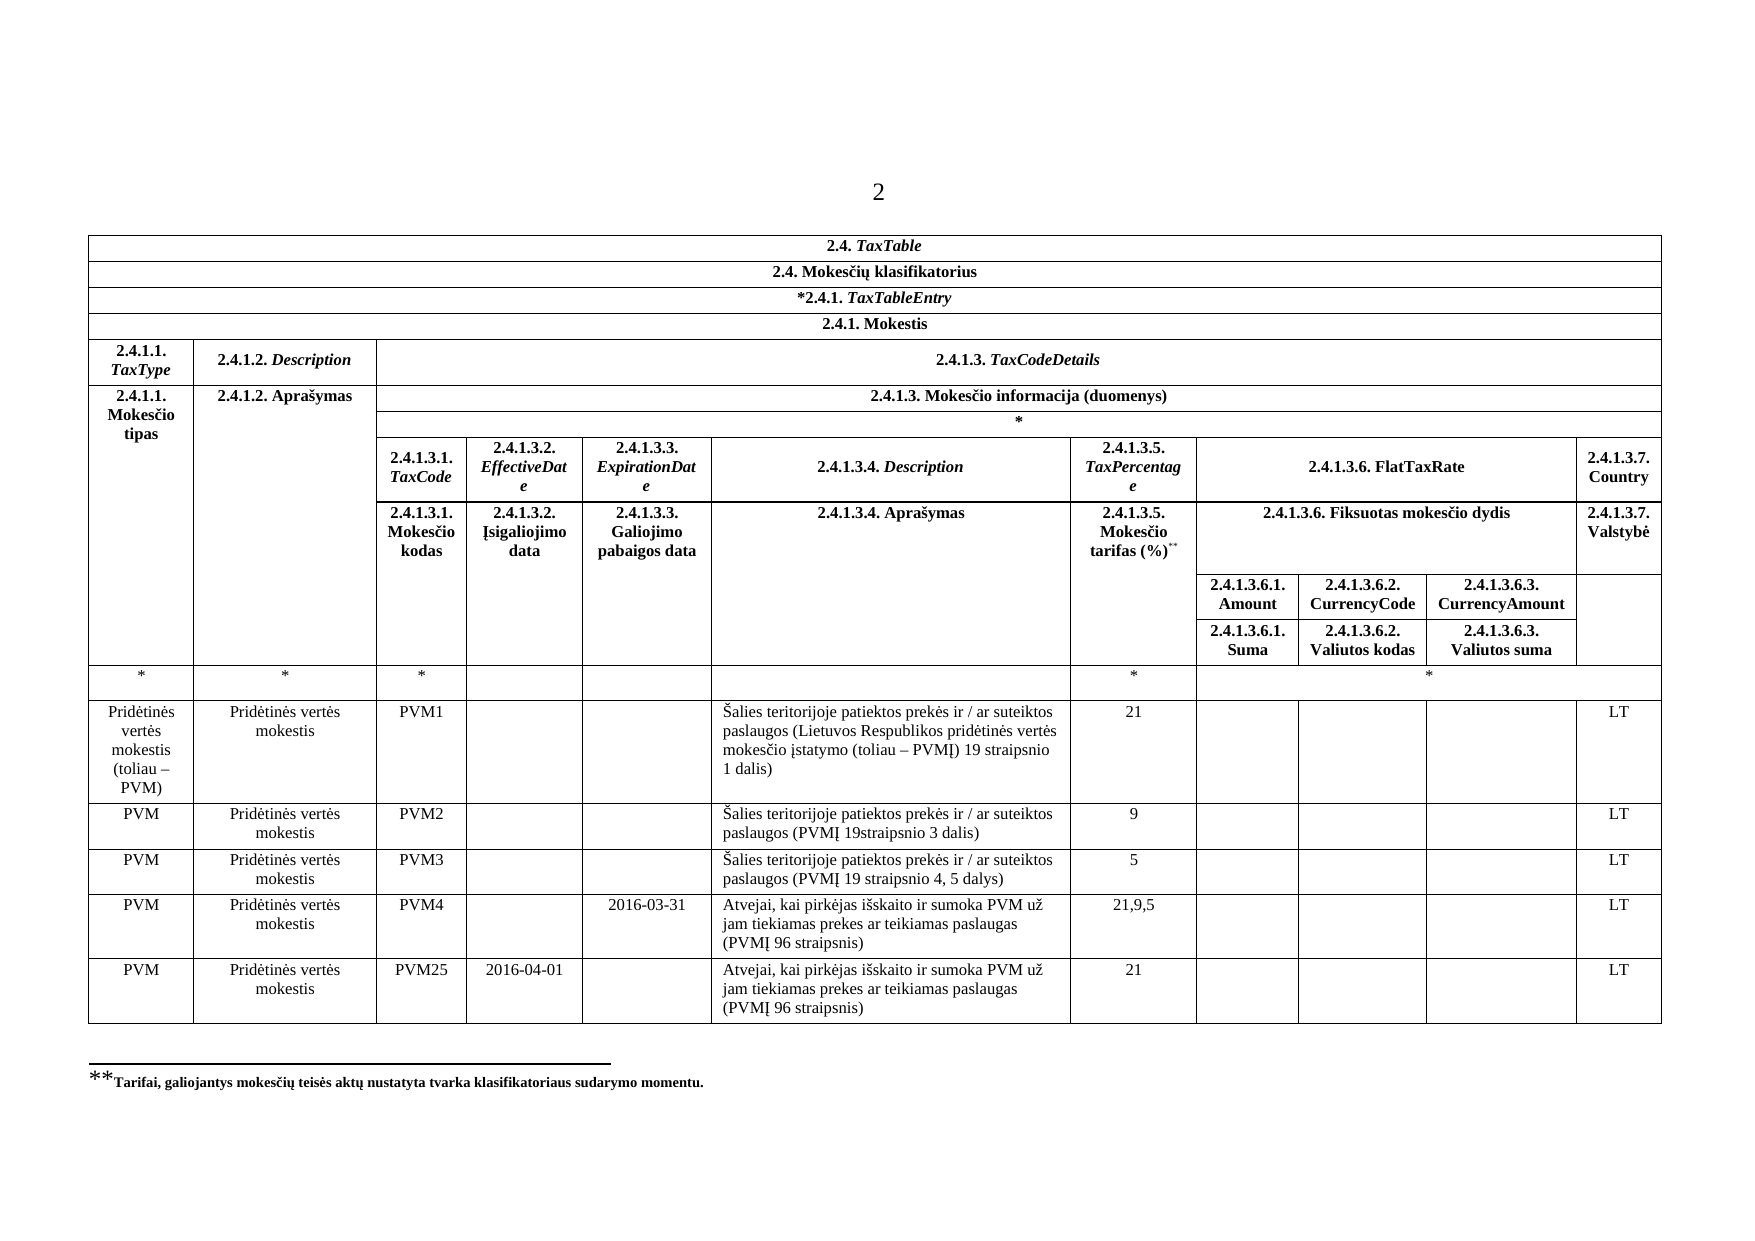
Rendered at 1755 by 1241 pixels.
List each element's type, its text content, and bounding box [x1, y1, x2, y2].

table_cell PVM4 [377, 895, 466, 958]
table_cell 2.4.1.3.6.1. Suma [1197, 620, 1298, 664]
table_cell Atvejai, kai pirkėjas išskaito ir sumoka PVM už jam tiekiamas prekes ar teikiamas paslaugas (PVMĮ 96 straipsnis) [712, 895, 1070, 958]
table_cell [1427, 850, 1576, 894]
table_cell * [1071, 666, 1196, 700]
table_cell 2.4.1.3.5. TaxPercentage [1071, 438, 1196, 501]
table_cell [1577, 575, 1661, 664]
table_cell LT [1577, 959, 1661, 1023]
table_cell Pridėtinės vertės mokestis [194, 959, 376, 1023]
table_cell 2.4.1.3.6. FlatTaxRate [1197, 438, 1576, 501]
table_cell 2.4.1.2. Description [194, 340, 376, 384]
table_cell [1197, 895, 1298, 958]
table_cell [583, 850, 711, 894]
table_cell * [194, 666, 376, 700]
table_cell [1427, 959, 1576, 1023]
table_cell [1197, 701, 1298, 803]
table_cell [467, 804, 582, 848]
table_cell [467, 701, 582, 803]
table_cell [1197, 850, 1298, 894]
table_cell 2.4.1.1. Mokesčio tipas [89, 386, 193, 664]
table_cell 2.4.1.2. Aprašymas [194, 386, 376, 664]
table_cell PVM [89, 850, 193, 894]
table_cell [1299, 804, 1426, 848]
table_cell [583, 701, 711, 803]
table_cell PVM2 [377, 804, 466, 848]
table_cell PVM [89, 804, 193, 848]
table_cell 2.4.1.3.7. Valstybė [1577, 503, 1661, 574]
table_cell *2.4.1. TaxTableEntry [89, 288, 1661, 313]
table_cell 2.4.1.1. TaxType [89, 340, 193, 384]
table_cell 2.4.1. Mokestis [89, 314, 1661, 339]
table_cell [583, 666, 711, 700]
table_cell LT [1577, 701, 1661, 803]
table_cell PVM3 [377, 850, 466, 894]
table_cell 2.4.1.3. TaxCodeDetails [377, 340, 1661, 384]
table_cell Atvejai, kai pirkėjas išskaito ir sumoka PVM už jam tiekiamas prekes ar teikiamas paslaugas (PVMĮ 96 straipsnis) [712, 959, 1070, 1023]
table_cell 2016-04-01 [467, 959, 582, 1023]
table_cell 2.4.1.3.6.1. Amount [1197, 575, 1298, 619]
table_cell 2016-03-31 [583, 895, 711, 958]
table_cell 2.4.1.3.6.3. Valiutos suma [1427, 620, 1576, 664]
table_cell [1299, 959, 1426, 1023]
table_cell * [377, 412, 1661, 437]
table_cell 2.4.1.3.4. Aprašymas [712, 503, 1070, 664]
table_cell [1299, 701, 1426, 803]
table_cell [1299, 850, 1426, 894]
table_cell [1427, 895, 1576, 958]
table_cell Šalies teritorijoje patiektos prekės ir / ar suteiktos paslaugos (PVMĮ 19straipsnio 3 dalis) [712, 804, 1070, 848]
table_cell 5 [1071, 850, 1196, 894]
table_cell 9 [1071, 804, 1196, 848]
table_cell Pridėtinės vertės mokestis [194, 701, 376, 803]
table_cell Šalies teritorijoje patiektos prekės ir / ar suteiktos paslaugos (PVMĮ 19 straipsnio 4, 5 dalys) [712, 850, 1070, 894]
table_cell [467, 850, 582, 894]
table_header 2.4. TaxTable [89, 236, 1661, 261]
table_cell 2.4.1.3.6.2. CurrencyCode [1299, 575, 1426, 619]
table_cell [1299, 895, 1426, 958]
table_cell [1197, 804, 1298, 848]
table_cell [1197, 959, 1298, 1023]
table_cell 21,9,5 [1071, 895, 1196, 958]
table_cell 2.4.1.3.3. ExpirationDate [583, 438, 711, 501]
table_cell * [377, 666, 466, 700]
table_cell [583, 959, 711, 1023]
table_cell 2.4.1.3.1. Mokesčio kodas [377, 503, 466, 664]
table_cell 2.4.1.3.2. Įsigaliojimo data [467, 503, 582, 664]
table_cell PVM25 [377, 959, 466, 1023]
table_cell 2.4.1.3. Mokesčio informacija (duomenys) [377, 386, 1661, 411]
table_cell 2.4.1.3.5. Mokesčio tarifas (%) [1071, 503, 1196, 664]
table_cell [467, 895, 582, 958]
table_cell 2.4.1.3.6.2. Valiutos kodas [1299, 620, 1426, 664]
table_cell * [89, 666, 193, 700]
table_cell 21 [1071, 959, 1196, 1023]
table_cell 2.4.1.3.3. Galiojimo pabaigos data [583, 503, 711, 664]
table_cell Pridėtinės vertės mokestis [194, 850, 376, 894]
table_cell 2.4.1.3.4. Description [712, 438, 1070, 501]
table_cell LT [1577, 850, 1661, 894]
table_cell [583, 804, 711, 848]
table_cell [712, 666, 1070, 700]
table_cell PVM [89, 959, 193, 1023]
table_cell 21 [1071, 701, 1196, 803]
table_cell 2.4.1.3.6. Fiksuotas mokesčio dydis [1197, 503, 1576, 574]
table_cell LT [1577, 895, 1661, 958]
table_cell Pridėtinės vertės mokestis [194, 895, 376, 958]
table_cell [467, 666, 582, 700]
table_cell 2.4.1.3.2. EffectiveDate [467, 438, 582, 501]
table_cell LT [1577, 804, 1661, 848]
table_cell Pridėtinės vertės mokestis (toliau –PVM) [89, 701, 193, 803]
table_cell PVM [89, 895, 193, 958]
table_cell 2.4. Mokesčių klasifikatorius [89, 262, 1661, 287]
table_cell PVM1 [377, 701, 466, 803]
table_cell 2.4.1.3.7. Country [1577, 438, 1661, 501]
table_cell * [1197, 666, 1661, 700]
table_cell [1427, 701, 1576, 803]
table_cell Šalies teritorijoje patiektos prekės ir / ar suteiktos paslaugos (Lietuvos Respublikos pridėtinės vertės mokesčio įstatymo (toliau – PVMĮ) 19 straipsnio 1 dalis) [712, 701, 1070, 803]
table_cell [1427, 804, 1576, 848]
table_cell Pridėtinės vertės mokestis [194, 804, 376, 848]
table_cell 2.4.1.3.1. TaxCode [377, 438, 466, 501]
table_cell 2.4.1.3.6.3. CurrencyAmount [1427, 575, 1576, 619]
